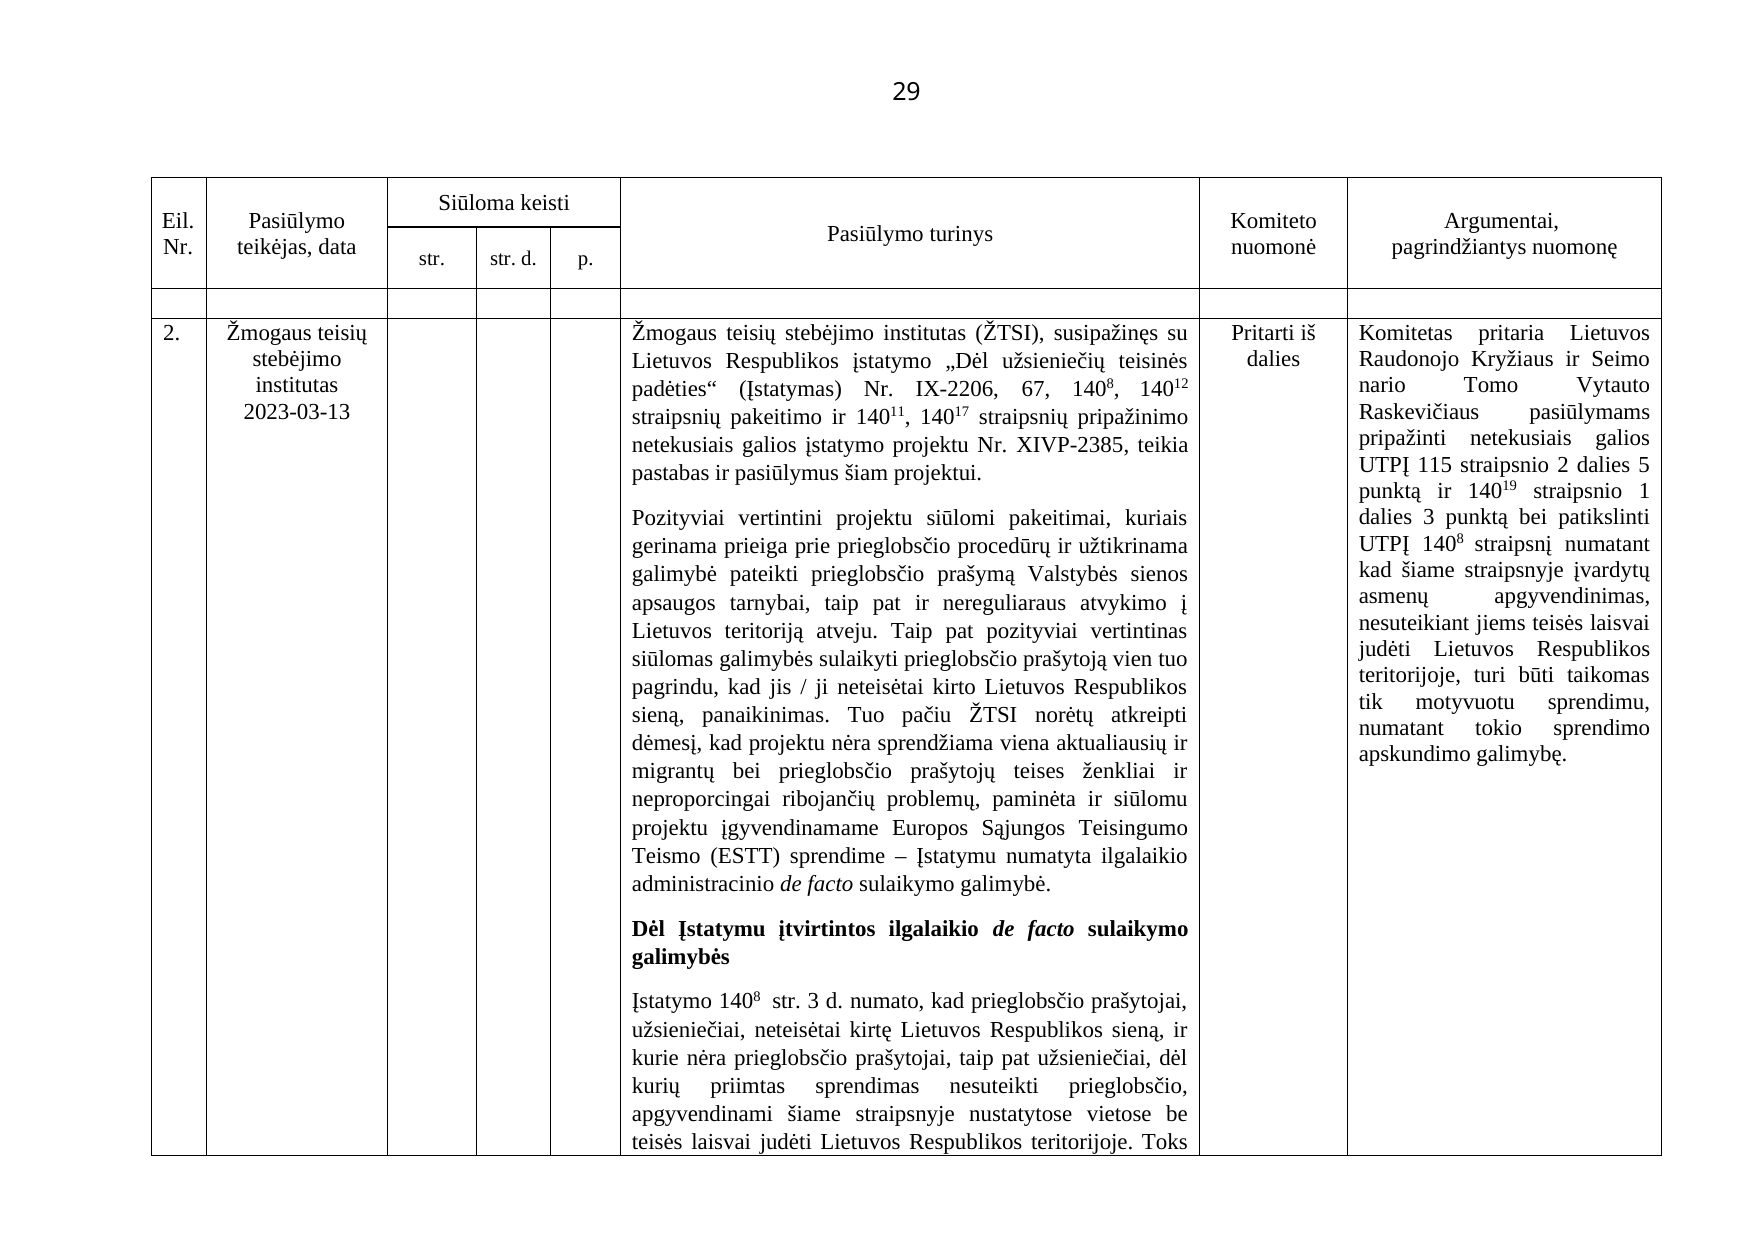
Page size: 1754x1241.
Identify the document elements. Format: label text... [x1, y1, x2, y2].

table_cell [152, 289, 206, 318]
table_cell [1348, 289, 1661, 318]
table_cell [551, 319, 620, 1154]
table_cell [477, 319, 550, 1154]
table_cell Komitetas pritaria Lietuvos Raudonojo Kryžiaus ir Seimo nario Tomo Vytauto Raskevičiaus pasiūlymams pripažinti netekusiais galios UTPĮ 115 straipsnio 2 dalies 5 punktą ir 14019 straipsnio 1 dalies 3 punktą bei patikslinti UTPĮ 1408 straipsnį numatant kad šiame straipsnyje įvardytų asmenų apgyvendinimas, nesuteikiant jiems teisės laisvai judėti Lietuvos Respublikos teritorijoje, turi būti taikomas tik motyvuotu sprendimu, numatant tokio sprendimo apskundimo galimybę. [1348, 319, 1661, 1154]
table_cell [477, 289, 550, 318]
table_cell str. d. [477, 228, 550, 288]
table_header Pasiūlymo turinys [621, 178, 1199, 288]
table_cell str. [388, 228, 476, 288]
table_cell p. [551, 228, 620, 288]
table_cell [207, 289, 387, 318]
table_cell [1200, 289, 1347, 318]
table_header Siūloma keisti [388, 178, 620, 226]
table_cell Žmogaus teisių stebėjimo institutas 2023-03-13 [207, 319, 387, 1154]
table_header Eil. Nr. [152, 178, 206, 288]
table_header Komiteto nuomonė [1200, 178, 1347, 288]
table_cell [551, 289, 620, 318]
table_header Argumentai, pagrindžiantys nuomonę [1348, 178, 1661, 288]
table_cell [388, 289, 476, 318]
table_cell [152, 319, 206, 1154]
table_cell Pritarti iš dalies [1200, 319, 1347, 1154]
table_cell Žmogaus teisių stebėjimo institutas (ŽTSI), susipažinęs su Lietuvos Respublikos įstatymo „Dėl užsieniečių teisinės padėties“ (Įstatymas) Nr. IX-2206, 67, 1408, 14012 straipsnių pakeitimo ir 14011, 14017 straipsnių pripažinimo netekusiais galios įstatymo projektu Nr. XIVP-2385, teikia pastabas ir pasiūlymus šiam projektui. Pozityviai vertintini projektu siūlomi pakeitimai, kuriais gerinama prieiga prie prieglobsčio procedūrų ir užtikrinama galimybė pateikti prieglobsčio prašymą Valstybės sienos apsaugos tarnybai, taip pat ir nereguliaraus atvykimo į Lietuvos teritoriją atveju. Taip pat pozityviai vertintinas siūlomas galimybės sulaikyti prieglobsčio prašytoją vien tuo pagrindu, kad jis / ji neteisėtai kirto Lietuvos Respublikos sieną, panaikinimas. Tuo pačiu ŽTSI norėtų atkreipti dėmesį, kad projektu nėra sprendžiama viena aktualiausių ir migrantų bei prieglobsčio prašytojų teises ženkliai ir neproporcingai ribojančių problemų, paminėta ir siūlomu projektu įgyvendinamame Europos Sąjungos Teisingumo Teismo (ESTT) sprendime – Įstatymu numatyta ilgalaikio administracinio de facto sulaikymo galimybė. Dėl Įstatymu įtvirtintos ilgalaikio de facto sulaikymo galimybės Įstatymo 1408 str. 3 d. numato, kad prieglobsčio prašytojai, užsieniečiai, neteisėtai kirtę Lietuvos Respublikos sieną, ir kurie nėra prieglobsčio prašytojai, taip pat užsieniečiai, dėl kurių priimtas sprendimas nesuteikti prieglobsčio, apgyvendinami šiame straipsnyje nustatytose vietose be teisės laisvai judėti Lietuvos Respublikos teritorijoje. Toks [621, 319, 1199, 1154]
table_header Pasiūlymo teikėjas, data [207, 178, 387, 288]
table_cell [388, 319, 476, 1154]
